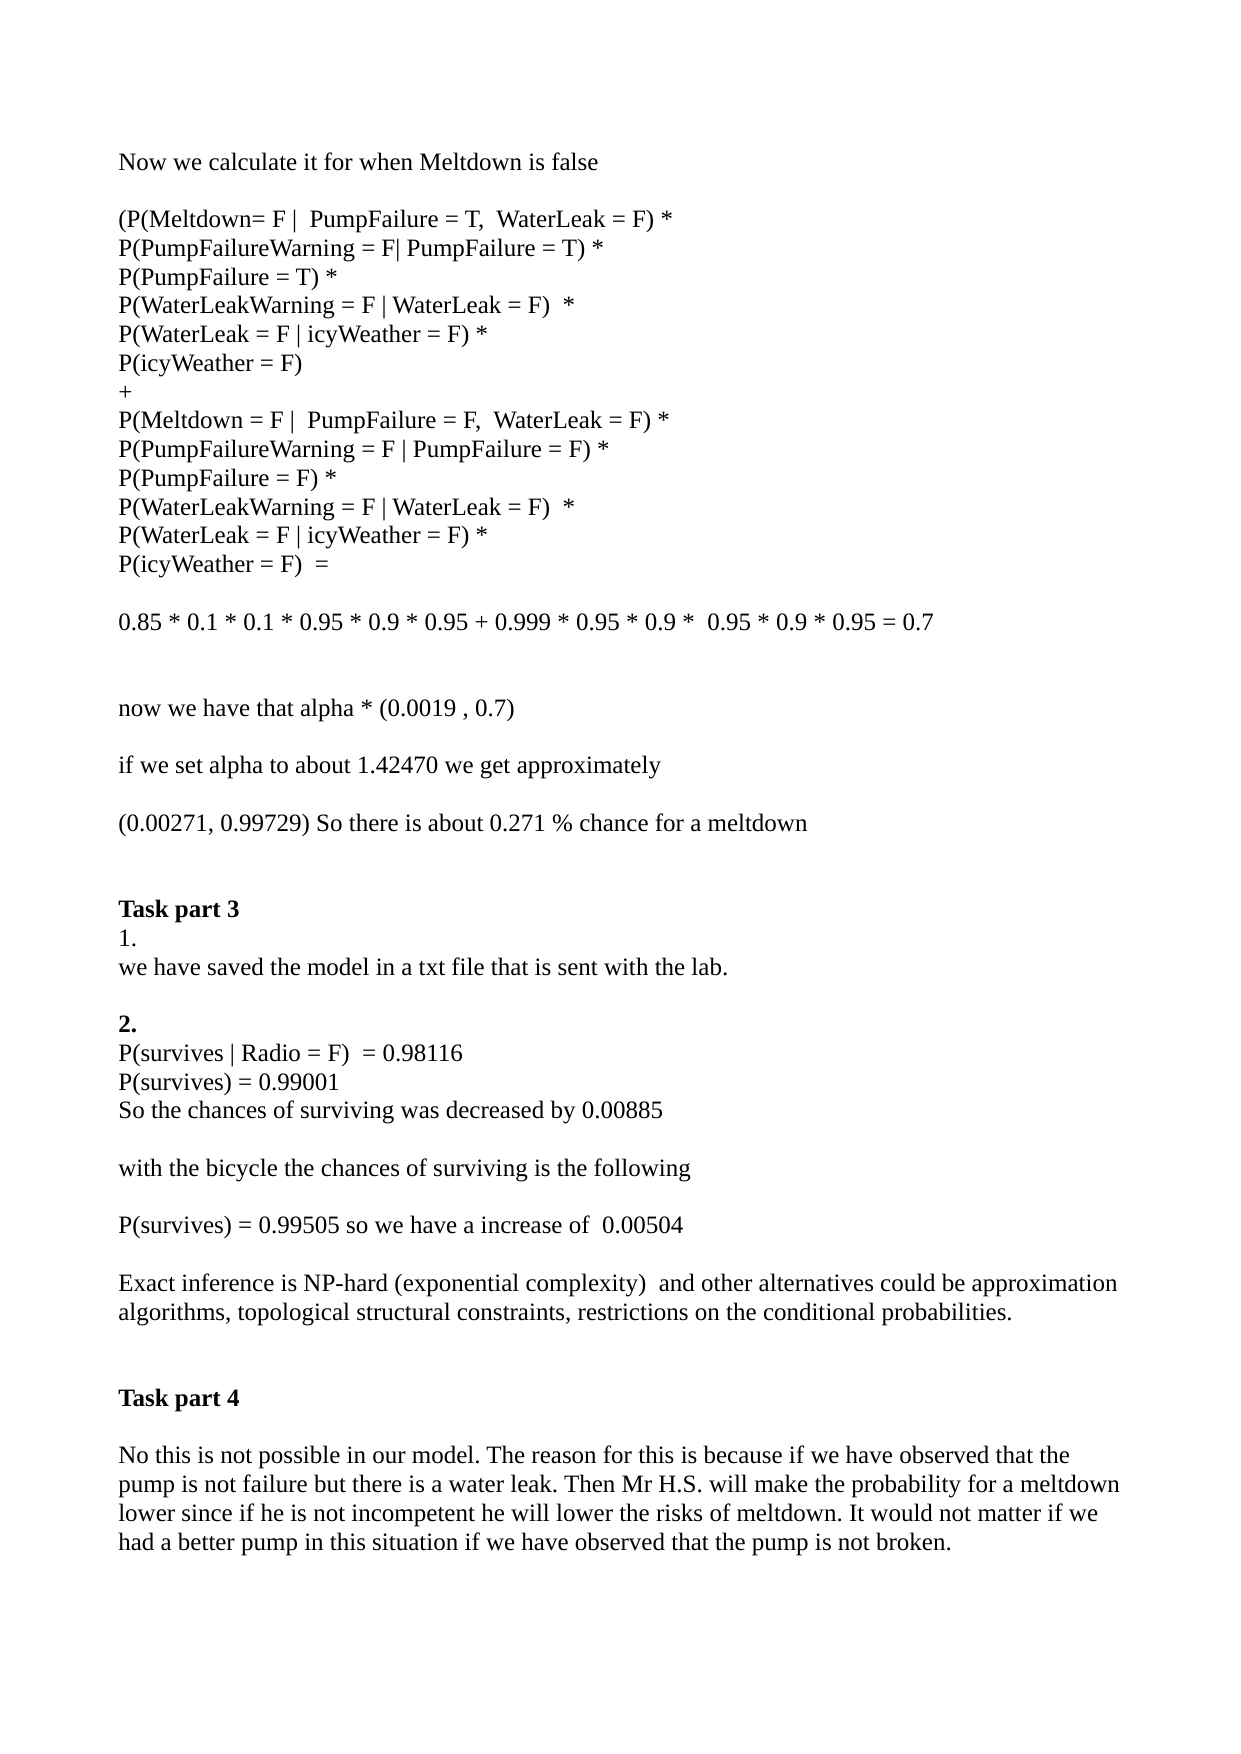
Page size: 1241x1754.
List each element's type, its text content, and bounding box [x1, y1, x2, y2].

text if we set alpha to about 1.42470 we get approximately (0.00271, 0.99729) So there is about 0.271 % chance for a meltdown [118, 751, 1122, 837]
text Exact inference is NP-hard (exponential complexity) and other alternatives could be approximation algorithms, topological structural constraints, restrictions on the conditional probabilities. [118, 1268, 1122, 1326]
text P(icyWeather = F) [118, 348, 1122, 377]
text P(Meltdown = F | PumpFailure = F, WaterLeak = F) * [118, 406, 1122, 434]
text P(PumpFailureWarning = F | PumpFailure = F) * [118, 434, 1122, 463]
text P(survives) = 0.99505 so we have a increase of 0.00504 [118, 1211, 1122, 1239]
text P(survives) = 0.99001 [118, 1067, 1122, 1096]
text P(WaterLeakWarning = F | WaterLeak = F) * [118, 492, 1122, 521]
text with the bicycle the chances of surviving is the following [118, 1153, 1122, 1182]
text P(PumpFailure = F) * [118, 463, 1122, 492]
text P(PumpFailure = T) * [118, 262, 1122, 291]
text we have saved the model in a txt file that is sent with the lab. [118, 952, 1122, 981]
text now we have that alpha * (0.0019 , 0.7) [118, 693, 1122, 722]
text P(icyWeather = F) = [118, 549, 1122, 578]
text (P(Meltdown= F | PumpFailure = T, WaterLeak = F) * [118, 204, 1122, 233]
text Now we calculate it for when Meltdown is false [118, 147, 1122, 176]
text + [118, 377, 1122, 406]
text P(WaterLeakWarning = F | WaterLeak = F) * [118, 291, 1122, 319]
text Task part 3 [118, 894, 1122, 923]
text 2. [118, 1009, 1122, 1038]
text 0.85 * 0.1 * 0.1 * 0.95 * 0.9 * 0.95 + 0.999 * 0.95 * 0.9 * 0.95 * 0.9 * 0.95 = 0.7 [118, 607, 1122, 636]
text So the chances of surviving was decreased by 0.00885 [118, 1096, 1122, 1124]
text P(PumpFailureWarning = F| PumpFailure = T) * [118, 233, 1122, 262]
text Task part 4 [118, 1383, 1122, 1412]
text P(survives | Radio = F) = 0.98116 [118, 1038, 1122, 1067]
text P(WaterLeak = F | icyWeather = F) * [118, 521, 1122, 549]
text P(WaterLeak = F | icyWeather = F) * [118, 319, 1122, 348]
text 1. [118, 923, 1122, 952]
text No this is not possible in our model. The reason for this is because if we have observed that the pump is not failure but there is a water leak. Then Mr H.S. will make the probability for a meltdown lower since if he is not incompetent he will lower the risks of meltdown. It would not matter if we had a better pump in this situation if we have observed that the pump is not broken. [118, 1441, 1122, 1556]
